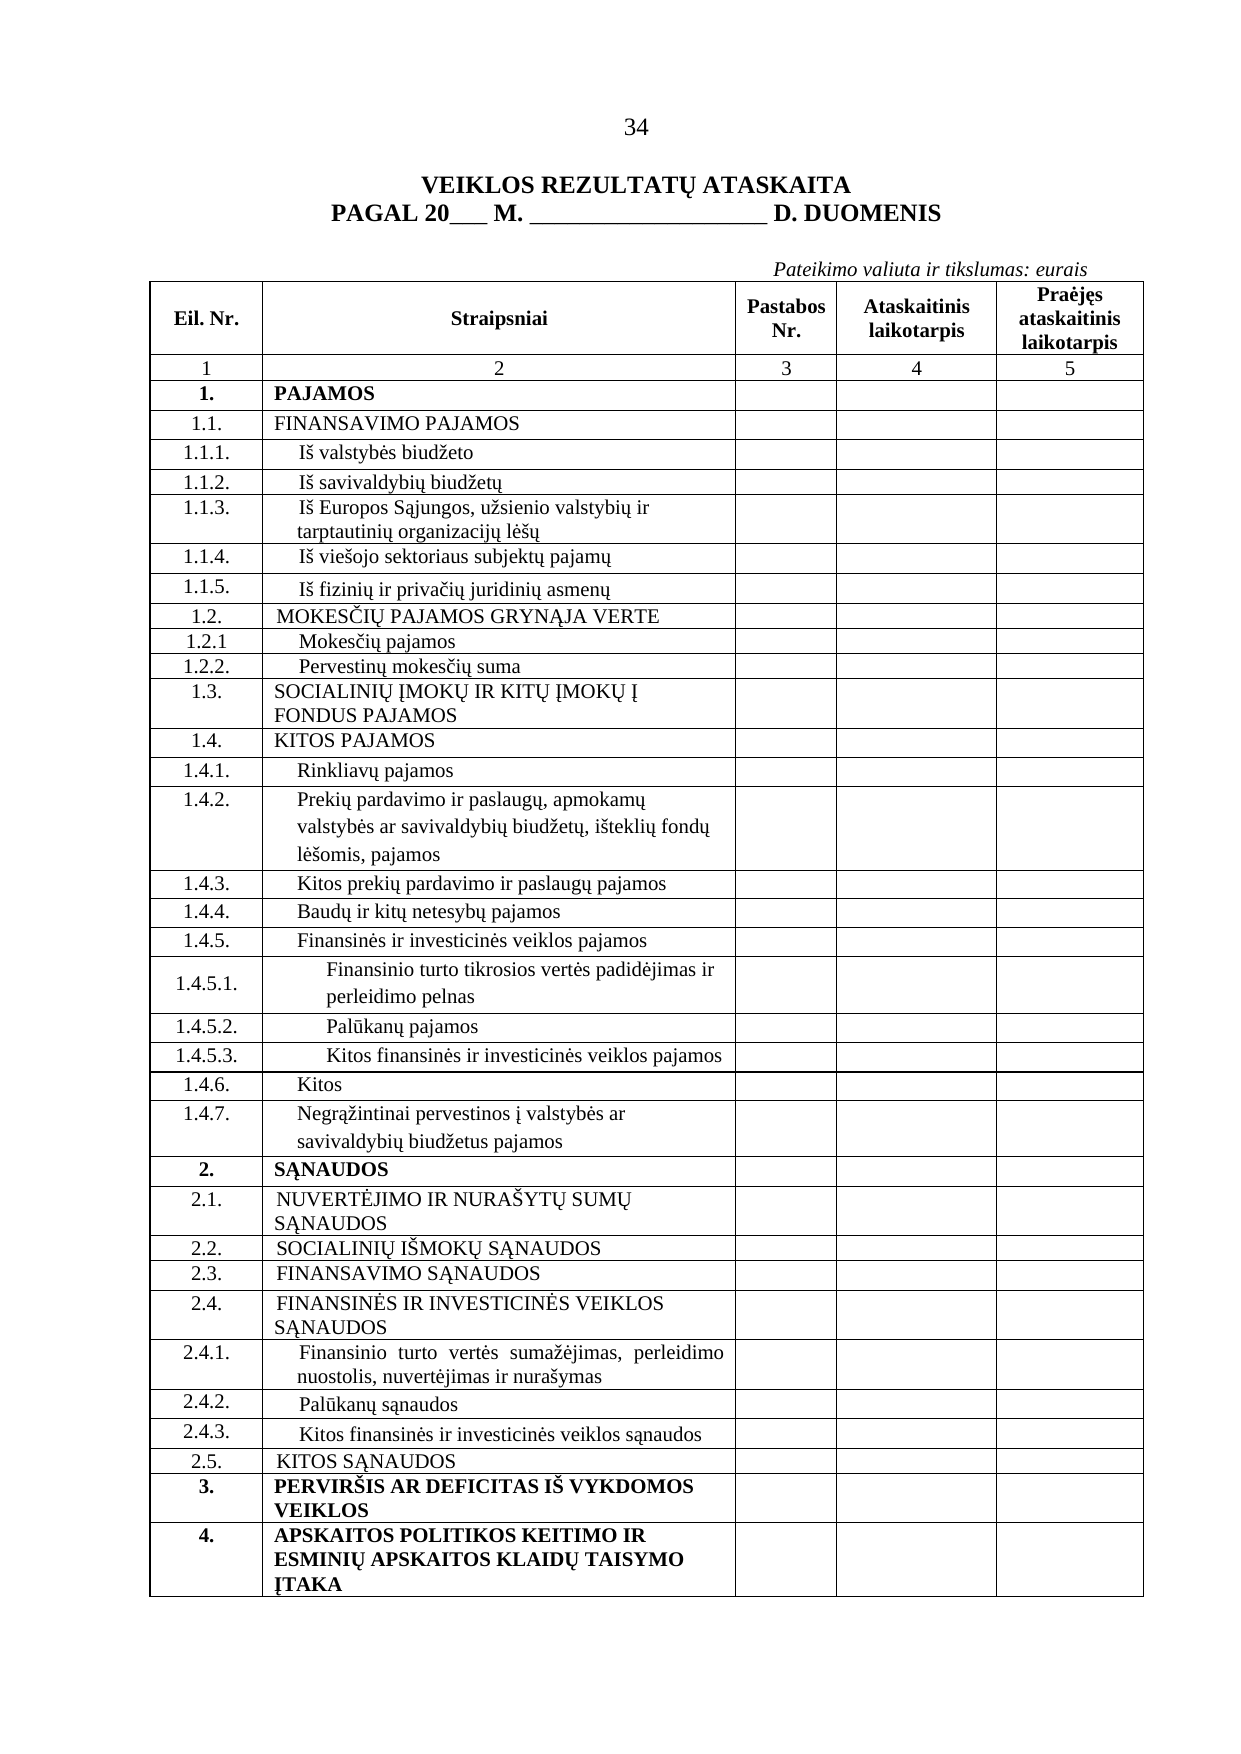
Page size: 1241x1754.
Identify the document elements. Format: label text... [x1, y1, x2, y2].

table_cell 1. [151, 381, 262, 409]
table_cell 1.4.3. [151, 871, 262, 898]
table_cell [736, 1340, 836, 1388]
table_cell [997, 654, 1143, 678]
table_cell 3. [151, 1474, 262, 1522]
table_cell 1.1.4. [151, 544, 262, 573]
table_cell [997, 574, 1143, 603]
table_cell [837, 495, 996, 543]
table_cell [997, 1187, 1143, 1235]
table_cell 1.1.2. [151, 470, 262, 494]
table_cell [837, 629, 996, 653]
table_cell 2.5. [151, 1449, 262, 1473]
table_cell 4 [837, 355, 996, 380]
table_cell [736, 1236, 836, 1260]
table_cell [997, 1101, 1143, 1156]
table_cell [997, 381, 1143, 409]
table_cell [837, 1187, 996, 1235]
table_cell [997, 1014, 1143, 1042]
table_cell [997, 1474, 1143, 1522]
table_cell 1.4.5.2. [151, 1014, 262, 1042]
table_cell [997, 1523, 1143, 1596]
table_cell [837, 871, 996, 898]
table_cell APSKAITOS POLITIKOS KEITIMO IR ESMINIŲ APSKAITOS KLAIDŲ TAISYMO ĮTAKA [263, 1523, 735, 1596]
table_cell PAJAMOS [263, 381, 735, 409]
table_cell [736, 1390, 836, 1418]
table_cell [736, 629, 836, 653]
table_cell MOKESČIŲ PAJAMOS GRYNĄJA VERTE [263, 604, 735, 628]
table_cell [736, 574, 836, 603]
table_cell [736, 957, 836, 1013]
table_cell 2.4.3. [151, 1419, 262, 1448]
table_cell [837, 1390, 996, 1418]
table_cell [736, 729, 836, 757]
table_cell [736, 899, 836, 927]
table_cell Iš viešojo sektoriaus subjektų pajamų [263, 544, 735, 573]
table_cell 1.4.5.1. [151, 957, 262, 1013]
table_header Ataskaitinis laikotarpis [837, 282, 996, 354]
table_cell [736, 871, 836, 898]
table_cell [736, 1523, 836, 1596]
table_cell [997, 1291, 1143, 1339]
table_cell [997, 1157, 1143, 1186]
table_cell [837, 1073, 996, 1100]
table_cell Kitos [263, 1073, 735, 1100]
table_cell 2 [263, 355, 735, 380]
table_cell [837, 1157, 996, 1186]
table_cell 1.4.5. [151, 928, 262, 956]
table_cell Mokesčių pajamos [263, 629, 735, 653]
table_cell Palūkanų sąnaudos [263, 1390, 735, 1418]
table_cell [837, 787, 996, 870]
table_cell [736, 758, 836, 786]
table_cell 1.4.6. [151, 1073, 262, 1100]
table_cell [837, 1101, 996, 1156]
table_cell [736, 1449, 836, 1473]
table_cell [837, 381, 996, 409]
text VEIKLOS REZULTATŲ ATASKAITA [150, 170, 1122, 198]
table_cell [736, 440, 836, 469]
table_cell KITOS PAJAMOS [263, 729, 735, 757]
table_cell FINANSAVIMO SĄNAUDOS [263, 1261, 735, 1290]
table_cell [997, 871, 1143, 898]
table_cell Finansinio turto tikrosios vertės padidėjimas ir perleidimo pelnas [263, 957, 735, 1013]
table_cell [736, 1073, 836, 1100]
table_cell [736, 928, 836, 956]
table_cell [837, 957, 996, 1013]
table_cell [997, 1261, 1143, 1290]
table_cell 1.3. [151, 679, 262, 727]
table_cell [837, 440, 996, 469]
table_cell [736, 1157, 836, 1186]
table_cell Finansinės ir investicinės veiklos pajamos [263, 928, 735, 956]
table_cell [837, 1340, 996, 1388]
table_cell 2.4.2. [151, 1390, 262, 1418]
table_cell [997, 957, 1143, 1013]
table_cell [997, 1236, 1143, 1260]
table_cell 2.1. [151, 1187, 262, 1235]
table_header Praėjęs ataskaitinis laikotarpis [997, 282, 1143, 354]
table_cell [837, 1236, 996, 1260]
table_cell 3 [736, 355, 836, 380]
table_cell [997, 899, 1143, 927]
table_cell SĄNAUDOS [263, 1157, 735, 1186]
table_cell Iš savivaldybių biudžetų [263, 470, 735, 494]
table_cell [837, 1474, 996, 1522]
table_cell [837, 470, 996, 494]
table_cell [997, 440, 1143, 469]
table_header Eil. Nr. [151, 282, 262, 354]
table_cell 1.2. [151, 604, 262, 628]
table_cell 2.2. [151, 1236, 262, 1260]
table_cell [837, 574, 996, 603]
table_cell [837, 1523, 996, 1596]
table_cell PERVIRŠIS AR DEFICITAS IŠ VYKDOMOS VEIKLOS [263, 1474, 735, 1522]
table_cell [837, 1014, 996, 1042]
table_cell Finansinio turto vertės sumažėjimas, perleidimo nuostolis, nuvertėjimas ir nurašymas [263, 1340, 735, 1388]
table_cell 2.4. [151, 1291, 262, 1339]
table_cell [997, 470, 1143, 494]
text Pateikimo valiuta ir tikslumas: eurais [770, 256, 1095, 281]
table_cell [736, 1261, 836, 1290]
table_cell Rinkliavų pajamos [263, 758, 735, 786]
table_cell [837, 679, 996, 727]
table_cell Palūkanų pajamos [263, 1014, 735, 1042]
table_cell [997, 758, 1143, 786]
table_cell [997, 1073, 1143, 1100]
table_cell [837, 1419, 996, 1448]
table_cell FINANSAVIMO PAJAMOS [263, 411, 735, 439]
table_cell [997, 787, 1143, 870]
table_cell Iš Europos Sąjungos, užsienio valstybių ir tarptautinių organizacijų lėšų [263, 495, 735, 543]
table_cell SOCIALINIŲ IŠMOKŲ SĄNAUDOS [263, 1236, 735, 1260]
table_cell [736, 1043, 836, 1071]
table_cell [997, 604, 1143, 628]
table_cell [736, 1419, 836, 1448]
table_cell [997, 679, 1143, 727]
table_cell 1.1.1. [151, 440, 262, 469]
table_cell Iš valstybės biudžeto [263, 440, 735, 469]
table_cell [736, 1187, 836, 1235]
table_cell 5 [997, 355, 1143, 380]
table_cell [736, 381, 836, 409]
table_header Straipsniai [263, 282, 735, 354]
table_cell [736, 604, 836, 628]
table_cell 1.1. [151, 411, 262, 439]
table_cell Kitos finansinės ir investicinės veiklos pajamos [263, 1043, 735, 1071]
table_cell Negrąžintinai pervestinos į valstybės ar savivaldybių biudžetus pajamos [263, 1101, 735, 1156]
table_cell [837, 1043, 996, 1071]
table_cell [997, 411, 1143, 439]
table_cell 1.4.2. [151, 787, 262, 870]
table_cell 1.4. [151, 729, 262, 757]
table_cell [736, 1474, 836, 1522]
table_cell [837, 899, 996, 927]
table_cell Iš fizinių ir privačių juridinių asmenų [263, 574, 735, 603]
table_cell SOCIALINIŲ ĮMOKŲ IR KITŲ ĮMOKŲ Į FONDUS PAJAMOS [263, 679, 735, 727]
table_cell NUVERTĖJIMO IR NURAŠYTŲ SUMŲ SĄNAUDOS [263, 1187, 735, 1235]
text PAGAL 20___ M. ___________________ D. DUOMENIS [150, 198, 1122, 227]
table_cell 4. [151, 1523, 262, 1596]
table_cell Kitos prekių pardavimo ir paslaugų pajamos [263, 871, 735, 898]
table_cell [837, 604, 996, 628]
table_cell [997, 495, 1143, 543]
table_cell [736, 1014, 836, 1042]
table_cell 1 [151, 355, 262, 380]
table_cell [837, 654, 996, 678]
table_cell [997, 544, 1143, 573]
table_cell 1.1.5. [151, 574, 262, 603]
table_cell [997, 928, 1143, 956]
table_cell [837, 729, 996, 757]
table_cell [837, 1261, 996, 1290]
table_cell 1.1.3. [151, 495, 262, 543]
table_cell 2.3. [151, 1261, 262, 1290]
table_cell [997, 629, 1143, 653]
table_cell [997, 729, 1143, 757]
table_cell Baudų ir kitų netesybų pajamos [263, 899, 735, 927]
table_cell [997, 1340, 1143, 1388]
table_cell [736, 470, 836, 494]
table_cell Kitos finansinės ir investicinės veiklos sąnaudos [263, 1419, 735, 1448]
table_cell [997, 1390, 1143, 1418]
table_cell [837, 928, 996, 956]
table_cell [736, 679, 836, 727]
table_cell [997, 1419, 1143, 1448]
table_cell 1.2.1 [151, 629, 262, 653]
table_cell [837, 1449, 996, 1473]
table_cell 1.2.2. [151, 654, 262, 678]
table_cell [736, 1101, 836, 1156]
table_cell [997, 1449, 1143, 1473]
table_cell [736, 495, 836, 543]
table_cell FINANSINĖS IR INVESTICINĖS VEIKLOS SĄNAUDOS [263, 1291, 735, 1339]
table_cell 1.4.5.3. [151, 1043, 262, 1071]
table_cell [997, 1043, 1143, 1071]
table_cell [837, 411, 996, 439]
table_cell 1.4.4. [151, 899, 262, 927]
table_cell KITOS SĄNAUDOS [263, 1449, 735, 1473]
table_cell [736, 654, 836, 678]
table_header Pastabos Nr. [736, 282, 836, 354]
table_cell 1.4.1. [151, 758, 262, 786]
table_cell [736, 1291, 836, 1339]
table_cell 1.4.7. [151, 1101, 262, 1156]
table_cell [736, 544, 836, 573]
table_cell [837, 544, 996, 573]
table_cell Pervestinų mokesčių suma [263, 654, 735, 678]
table_cell 2. [151, 1157, 262, 1186]
table_cell [736, 787, 836, 870]
table_cell [736, 411, 836, 439]
table_cell Prekių pardavimo ir paslaugų, apmokamų valstybės ar savivaldybių biudžetų, išteklių fondų lėšomis, pajamos [263, 787, 735, 870]
table_cell [837, 758, 996, 786]
table_cell 2.4.1. [151, 1340, 262, 1388]
table_cell [837, 1291, 996, 1339]
